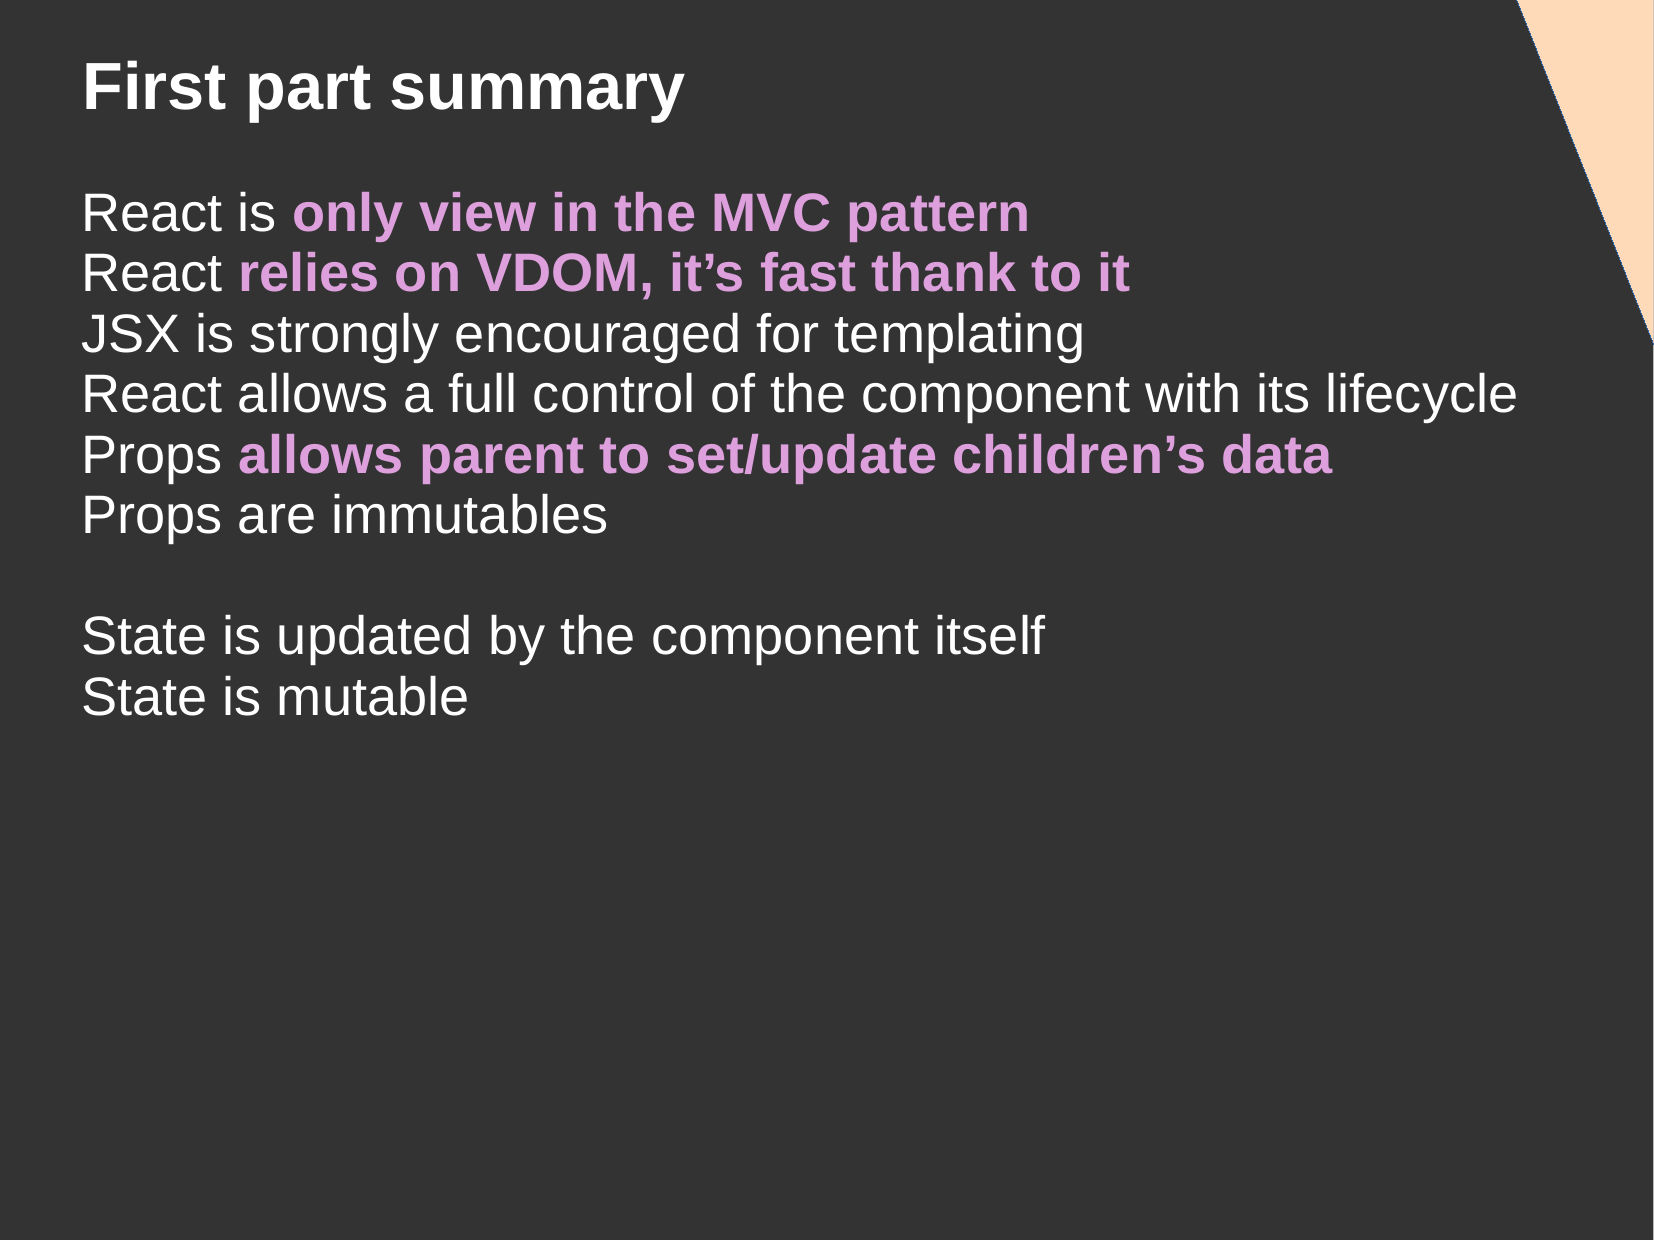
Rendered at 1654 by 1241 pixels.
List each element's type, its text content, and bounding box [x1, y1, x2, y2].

text_box [1516, 0, 1654, 345]
title React is only view in the MVC pattern React relies on VDOM, it’s fast thank to it JSX is strongly encouraged for templating React allows a full control of the component with its lifecycle Props allows parent to set/update children’s data Props are immutables State is updated by the component itself State is mutable [81, 182, 1654, 946]
title First part summary [82, 49, 1111, 125]
